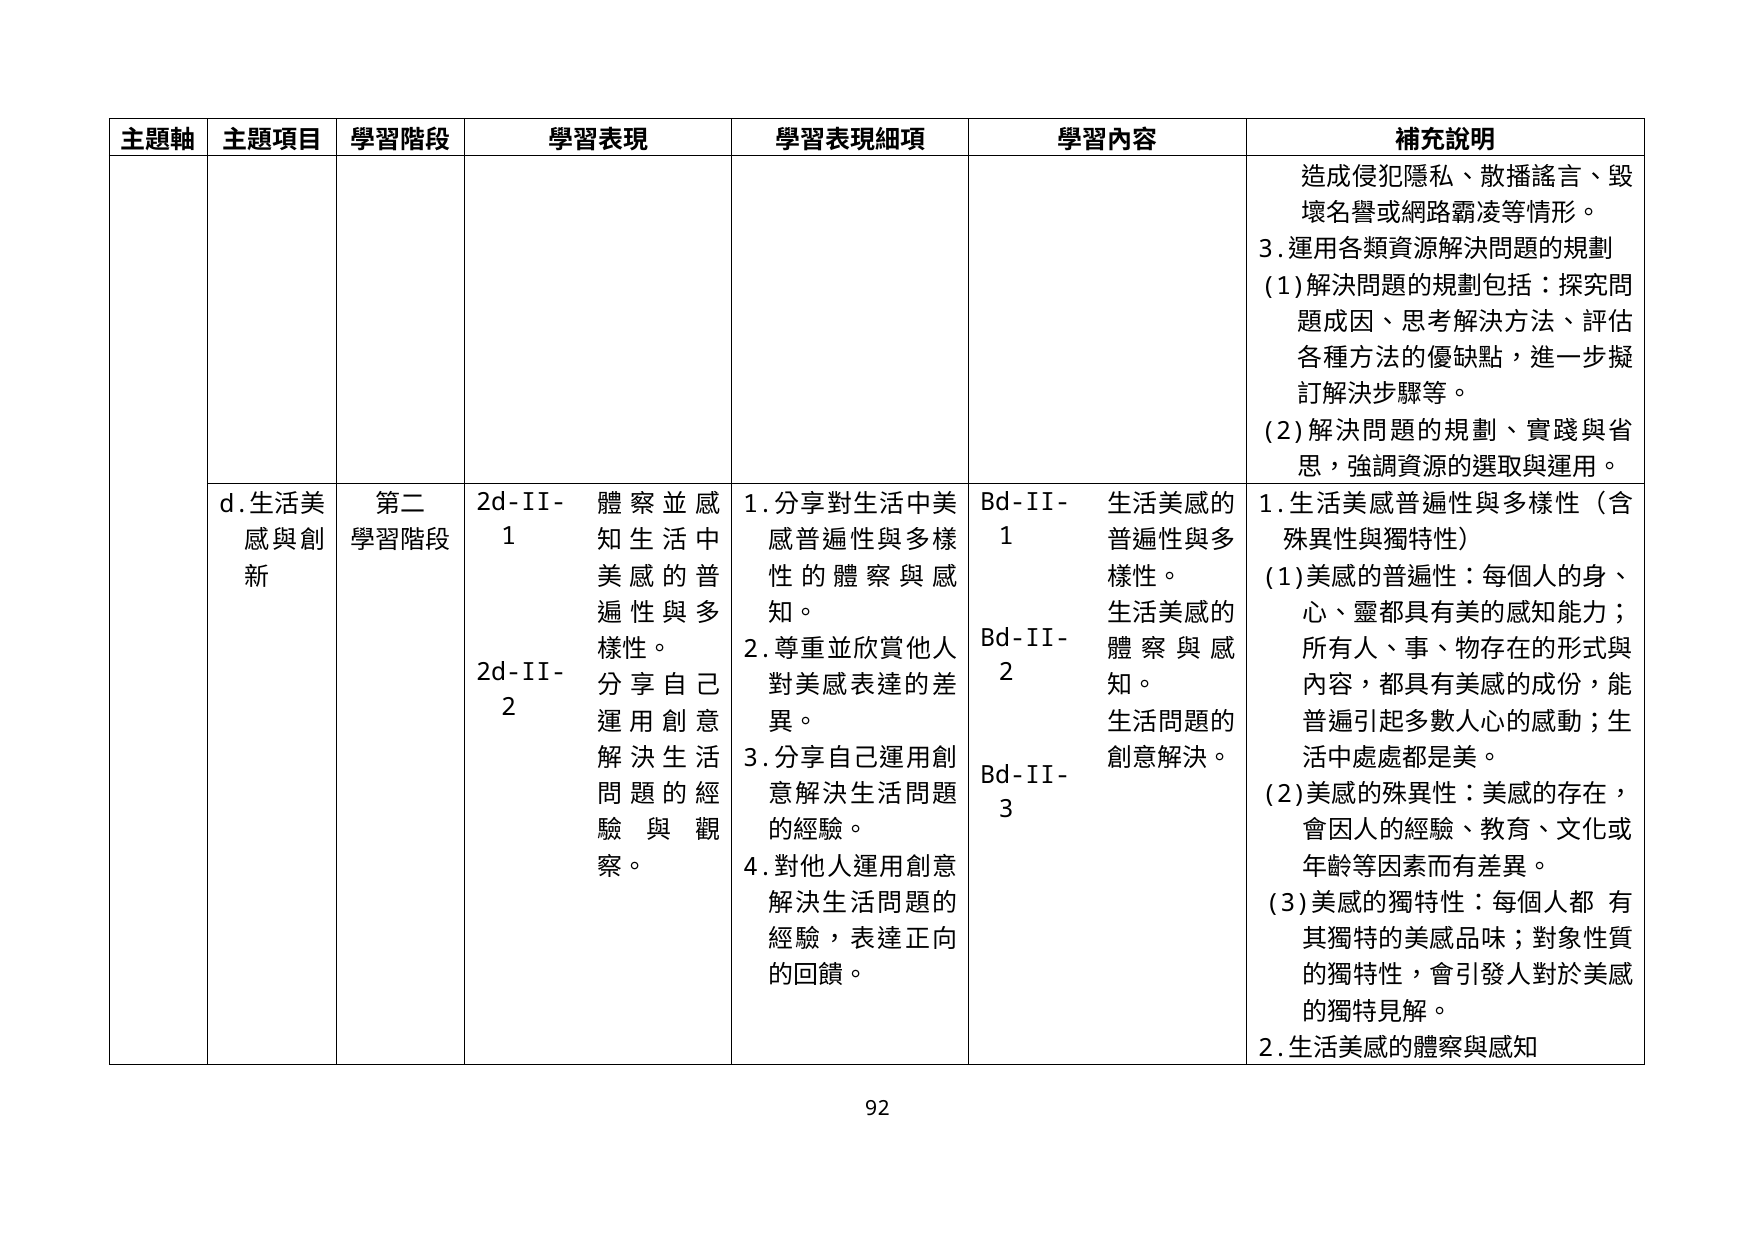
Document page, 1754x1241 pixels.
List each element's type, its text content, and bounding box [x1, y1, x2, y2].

table_header 補充說明 [1247, 119, 1644, 155]
table_cell 第二 學習階段 [337, 484, 464, 1064]
table_cell 1.生活美感普遍性與多樣性（含殊異性與獨特性） (1)美感的普遍性：每個人的身、心、靈都具有美的感知能力；所有人、事、物存在的形式與內容，都具有美感的成份，能普遍引起多數人心的感動；生活中處處都是美。 (2)美感的殊異性：美感的存在，會因人的經驗、教育、文化或年齡等因素而有差異。 (3)美感的獨特性：每個人都 有其獨特的美感品味；對象性質的獨特性，會引發人對於美感的獨特見解。 2.生活美感的體察與感知 [1247, 484, 1644, 1064]
table_cell [208, 156, 336, 483]
table_cell [732, 156, 968, 483]
table_cell [110, 156, 207, 1064]
table_cell [465, 156, 586, 483]
table_cell 體察並感知生活中美感的普遍性與多樣性。 分享自己運用創意解決生活問題的經驗與觀察。 [586, 484, 731, 1064]
table_cell [1096, 156, 1246, 483]
table_cell 造成侵犯隱私、散播謠言、毀壞名譽或網路霸凌等情形。 3.運用各類資源解決問題的規劃 (1)解決問題的規劃包括：探究問題成因、思考解決方法、評估各種方法的優缺點，進一步擬訂解決步驟等。 (2)解決問題的規劃、實踐與省思，強調資源的選取與運用。 [1247, 156, 1644, 483]
table_cell [969, 156, 1096, 483]
table_cell 2d-II-1 2d-II-2 [465, 484, 586, 1064]
table_cell d.生活美感與創新 [208, 484, 336, 1064]
table_cell [586, 156, 731, 483]
table_cell [337, 156, 464, 483]
table_header 學習表現 [465, 119, 731, 155]
table_header 學習內容 [969, 119, 1246, 155]
table_header 主題項目 [208, 119, 336, 155]
table_cell 生活美感的普遍性與多樣性。 生活美感的體察與感知。 生活問題的創意解決。 [1096, 484, 1246, 1064]
table_header 學習階段 [337, 119, 464, 155]
table_cell 1.分享對生活中美感普遍性與多樣性的體察與感知。 2.尊重並欣賞他人對美感表達的差異。 3.分享自己運用創意解決生活問題的經驗。 4.對他人運用創意解決生活問題的經驗，表達正向的回饋。 [732, 484, 968, 1064]
table_cell Bd-II-1 Bd-II-2 Bd-II-3 [969, 484, 1096, 1064]
table_header 主題軸 [110, 119, 207, 155]
table_header 學習表現細項 [732, 119, 968, 155]
